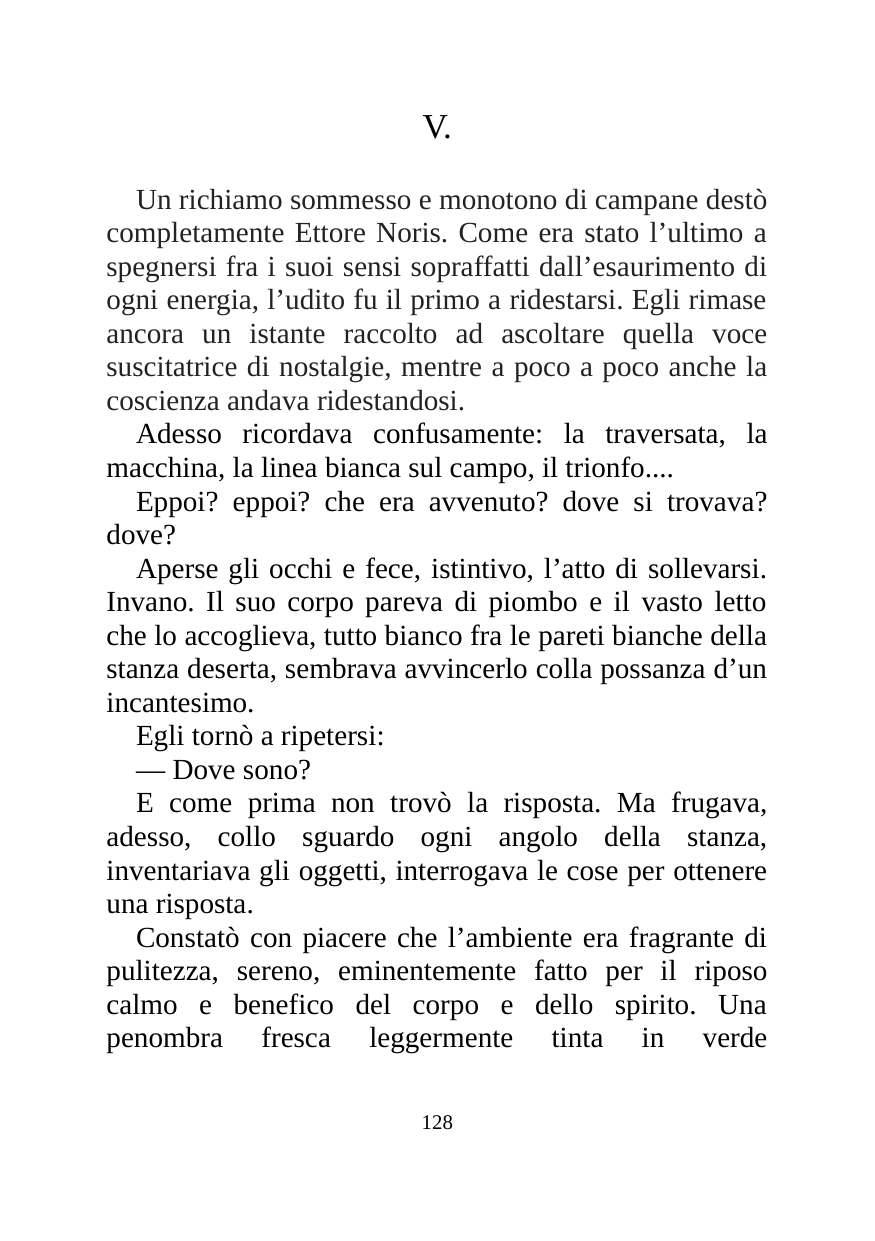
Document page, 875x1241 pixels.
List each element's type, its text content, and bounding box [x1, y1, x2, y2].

text Adesso ricordava confusamente: la traversata, la macchina, la linea bianca sul campo, il trionfo.... [106, 417, 768, 484]
text Un richiamo sommesso e monotono di campane destò completamente Ettore Noris. Come era stato l’ultimo a spegnersi fra i suoi sensi sopraffatti dall’esaurimento di ogni energia, l’udito fu il primo a ridestarsi. Egli rimase ancora un istante raccolto ad ascoltare quella voce suscitatrice di nostalgie, mentre a poco a poco anche la coscienza andava ridestandosi. [106, 182, 768, 417]
text Aperse gli occhi e fece, istintivo, l’atto di sollevarsi. Invano. Il suo corpo pareva di piombo e il vasto letto che lo accoglieva, tutto bianco fra le pareti bianche della stanza deserta, sembrava avvincerlo colla possanza d’un incantesimo. [106, 551, 768, 718]
text Egli tornò a ripetersi: [106, 718, 768, 752]
subtitle V. [106, 106, 768, 146]
text — Dove sono? [106, 752, 768, 786]
text E come prima non trovò la risposta. Ma frugava, adesso, collo sguardo ogni angolo della stanza, inventariava gli oggetti, interrogava le cose per ottenere una risposta. [106, 786, 768, 920]
text Constatò con piacere che l’ambiente era fragrante di pulitezza, sereno, eminentemente fatto per il riposo calmo e benefico del corpo e dello spirito. Una penombra fresca leggermente tinta in verde [106, 920, 768, 1054]
text Eppoi? eppoi? che era avvenuto? dove si trovava? dove? [106, 484, 768, 551]
